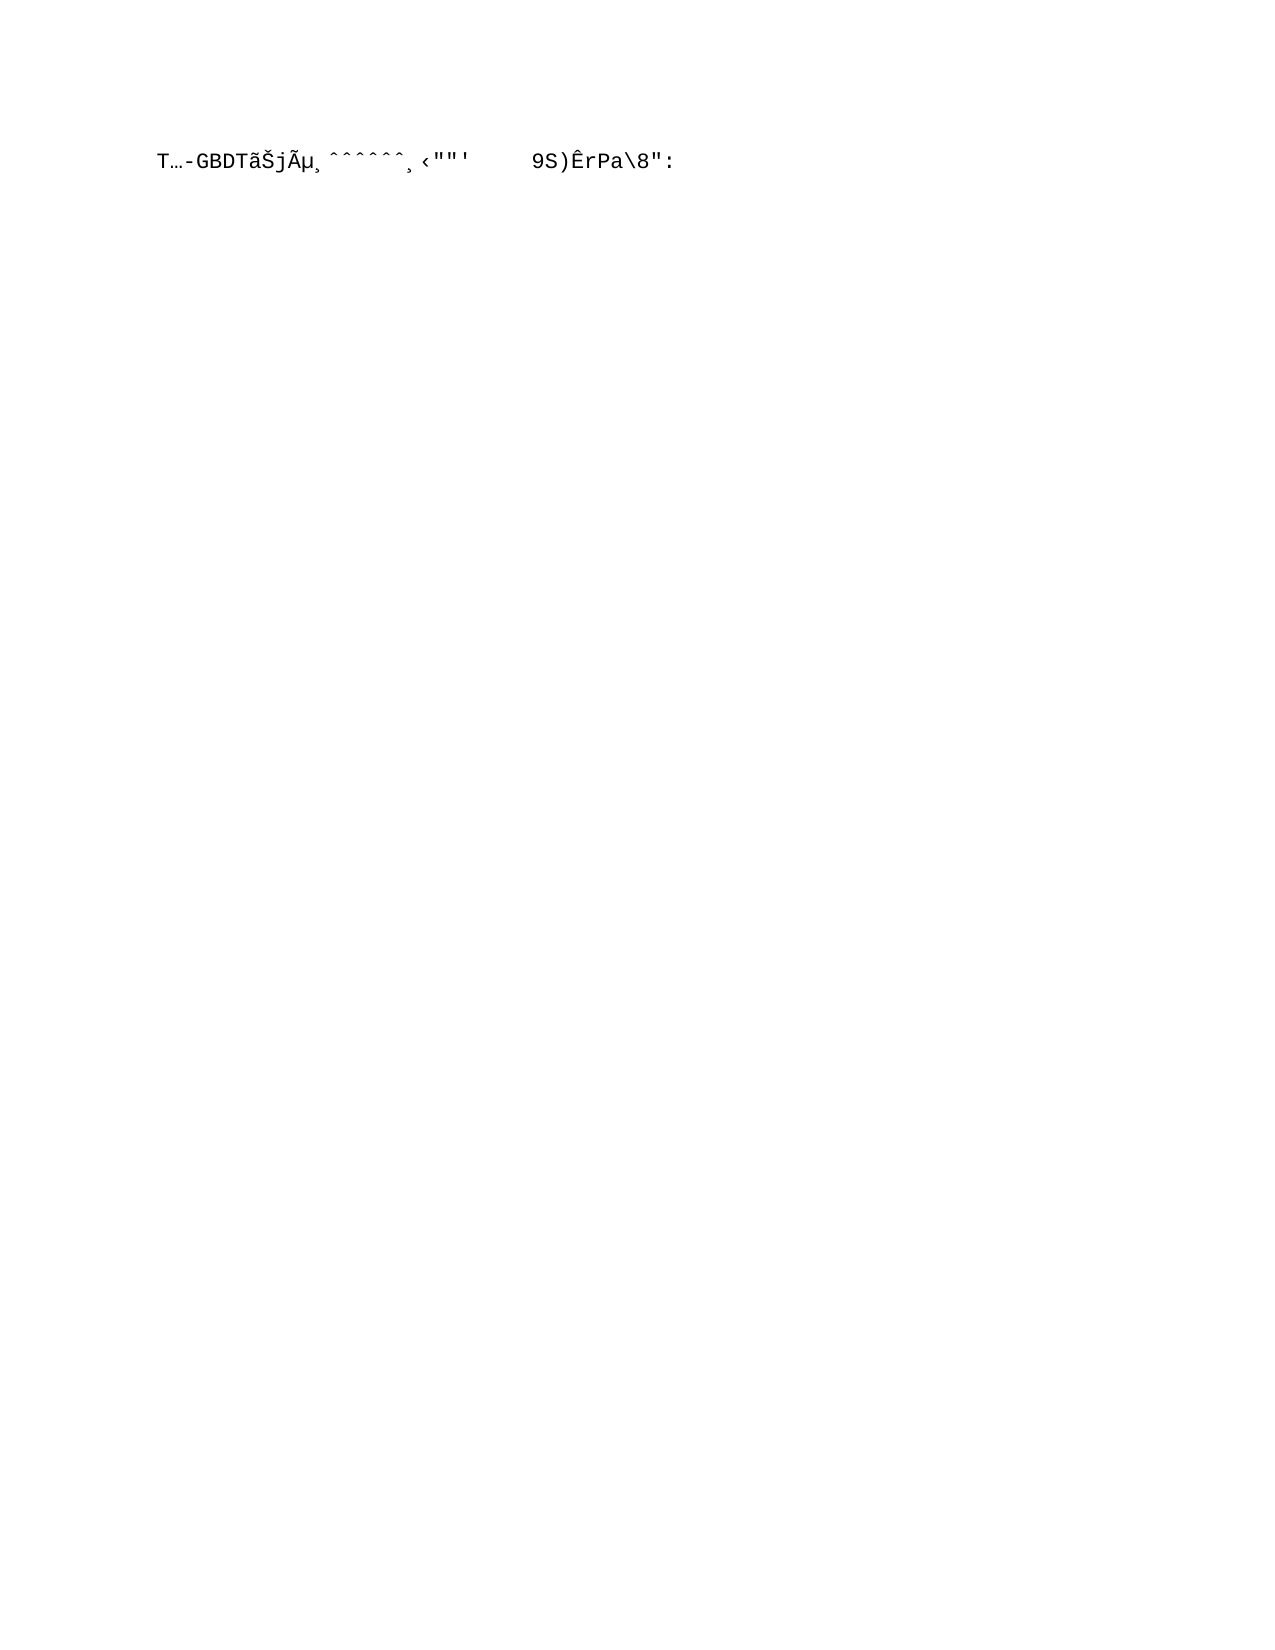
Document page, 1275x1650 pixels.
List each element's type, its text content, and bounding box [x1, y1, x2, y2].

text T…‑GBDTãŠjÃµ¸ˆˆˆˆˆˆ¸‹""' 9S)ÊrPa\8": [156, 150, 1118, 175]
